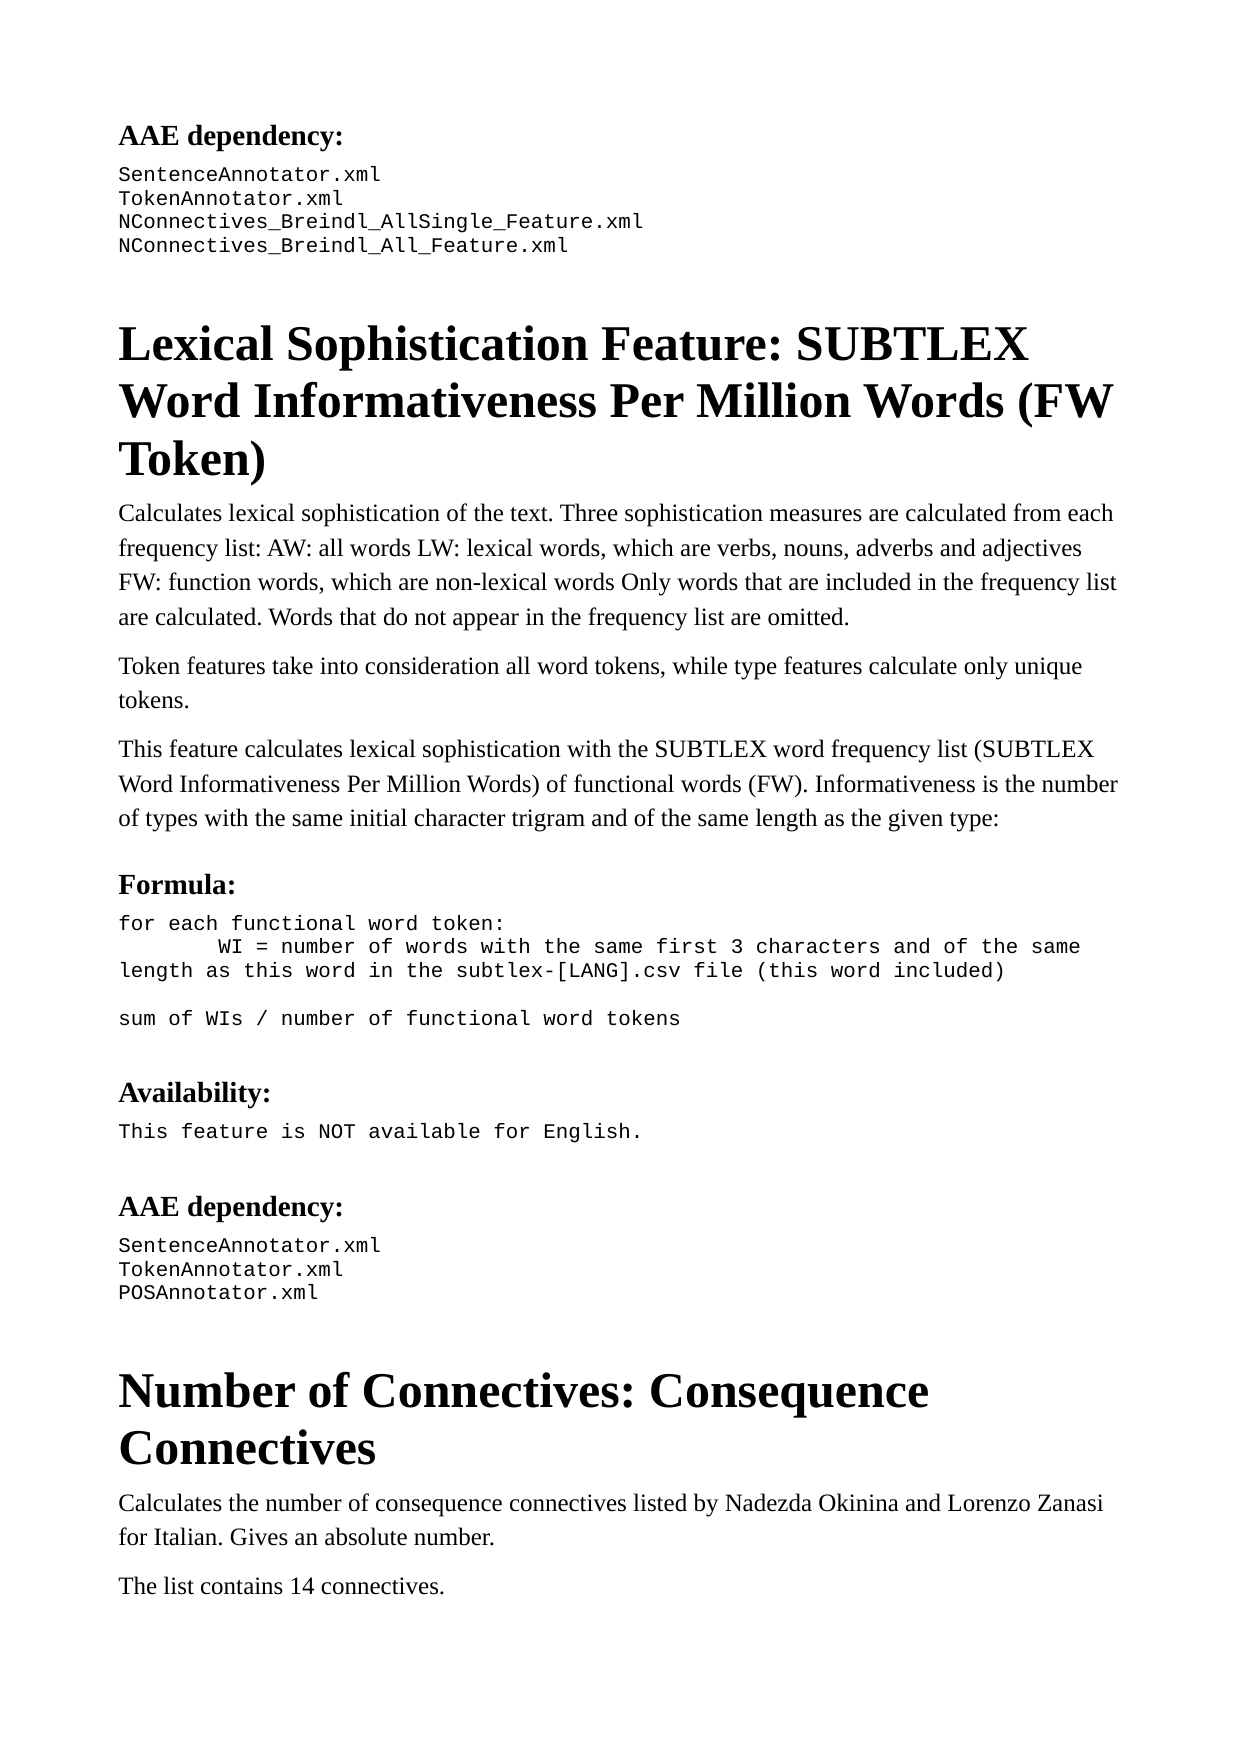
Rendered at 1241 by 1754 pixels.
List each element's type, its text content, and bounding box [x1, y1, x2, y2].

text POSAnnotator.xml [118, 1282, 1122, 1306]
text Token features take into consideration all word tokens, while type features calculate only unique tokens. [118, 651, 1122, 714]
text NConnectives_Breindl_AllSingle_Feature.xml [118, 211, 1122, 235]
text sum of WIs / number of functional word tokens [118, 1007, 1122, 1031]
text SentenceAnnotator.xml [118, 1235, 1122, 1259]
text Calculates the number of consequence connectives listed by Nadezda Okinina and Lorenzo Zanasi for Italian. Gives an absolute number. [118, 1488, 1122, 1551]
subtitle Formula: [118, 867, 1122, 900]
subtitle Lexical Sophistication Feature: SUBTLEX Word Informativeness Per Million Words (FW Token) [118, 313, 1122, 486]
text WI = number of words with the same first 3 characters and of the same length as this word in the subtlex-[LANG].csv file (this word included) [118, 937, 1122, 984]
text Calculates lexical sophistication of the text. Three sophistication measures are calculated from each frequency list: AW: all words LW: lexical words, which are verbs, nouns, adverbs and adjectives FW: function words, which are non-lexical words Only words that are included in the frequency list are calculated. Words that do not appear in the frequency list are omitted. [118, 498, 1122, 630]
text This feature calculates lexical sophistication with the SUBTLEX word frequency list (SUBTLEX Word Informativeness Per Million Words) of functional words (FW). Informativeness is the number of types with the same initial character trigram and of the same length as the given type: [118, 734, 1122, 832]
subtitle AAE dependency: [118, 1189, 1122, 1222]
text The list contains 14 connectives. [118, 1571, 1122, 1600]
subtitle Number of Connectives: Consequence Connectives [118, 1360, 1122, 1475]
text SentenceAnnotator.xml [118, 164, 1122, 188]
text TokenAnnotator.xml [118, 188, 1122, 211]
text This feature is NOT available for English. [118, 1121, 1122, 1145]
subtitle AAE dependency: [118, 118, 1122, 152]
text for each functional word token: [118, 913, 1122, 937]
subtitle Availability: [118, 1075, 1122, 1109]
text TokenAnnotator.xml [118, 1259, 1122, 1282]
text NConnectives_Breindl_All_Feature.xml [118, 235, 1122, 259]
